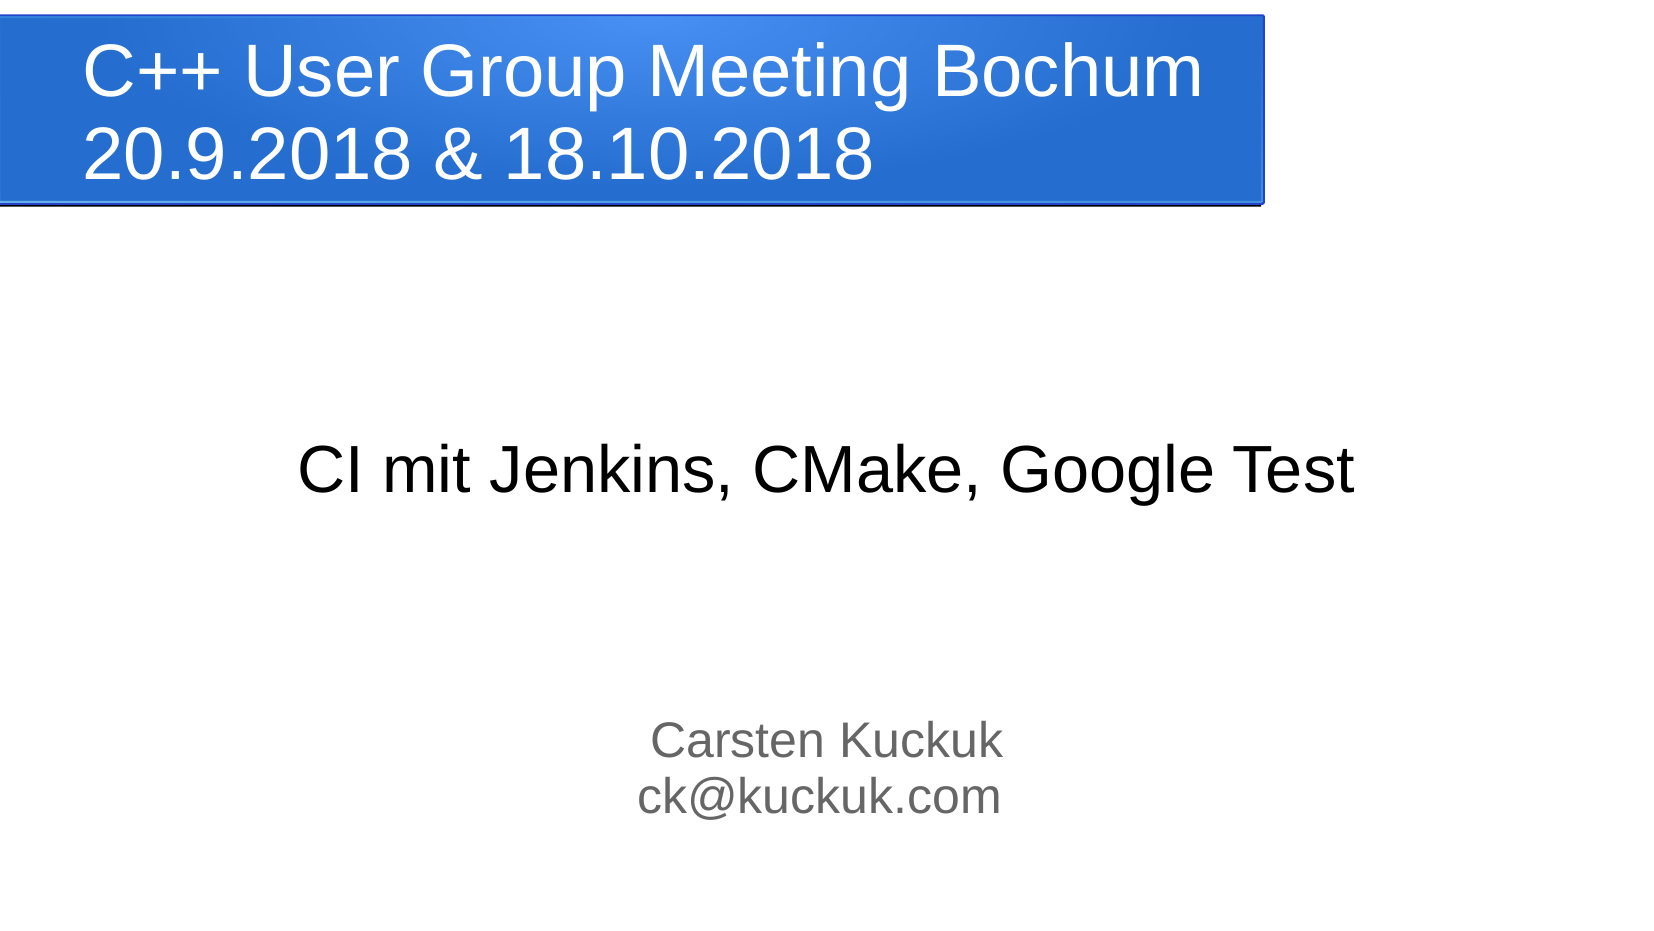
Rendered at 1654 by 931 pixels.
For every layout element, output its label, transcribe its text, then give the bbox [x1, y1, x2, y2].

subtitle CI mit Jenkins, CMake, Google Test Carsten Kuckuk ck@kuckuk.com [82, 358, 1571, 898]
title C++ User Group Meeting Bochum 20.9.2018 & 18.10.2018 [82, 29, 1235, 196]
